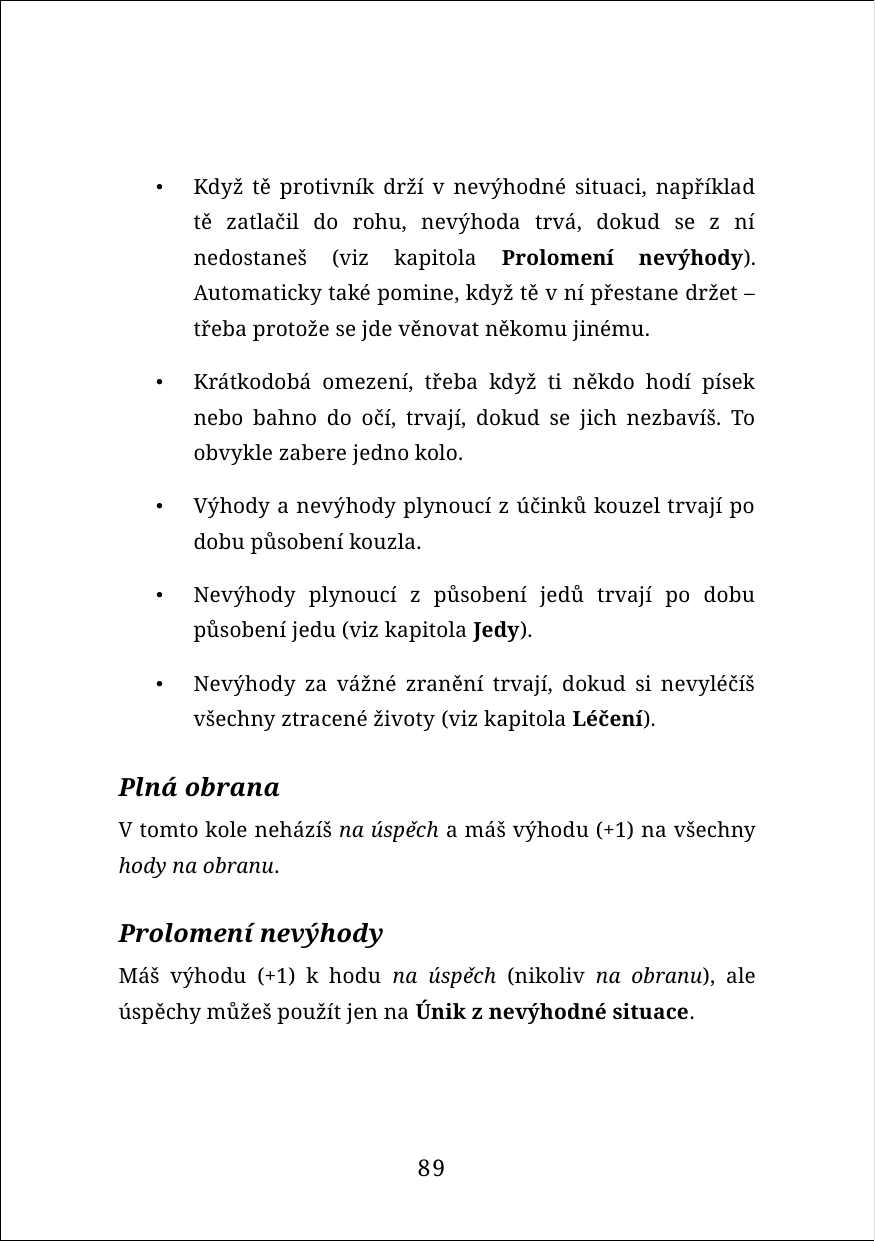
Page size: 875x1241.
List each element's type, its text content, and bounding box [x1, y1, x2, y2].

list Výhody a nevýhody plynoucí z účinků kouzel trvají po dobu působení kouzla. [156, 491, 756, 555]
text V tomto kole neházíš na úspěch a máš výhodu (+1) na všechny hody na obranu. [118, 815, 756, 879]
list Nevýhody plynoucí z působení jedů trvají po dobu působení jedu (viz kapitola Jedy). [156, 580, 756, 644]
list Když tě protivník drží v nevýhodné situaci, například tě zatlačil do rohu, nevýhoda trvá, dokud se z ní nedostaneš (viz kapitola Prolomení nevýhody). Automaticky také pomine, když tě v ní přestane držet – třeba protože se jde věnovat někomu jinému. [156, 172, 756, 342]
list Nevýhody za vážné zranění trvají, dokud si nevyléčíš všechny ztracené životy (viz kapitola Léčení). [156, 669, 756, 733]
subtitle Plná obrana [118, 769, 756, 803]
subtitle Prolomení nevýhody [118, 916, 756, 950]
text Máš výhodu (+1) k hodu na úspěch (nikoliv na obranu), ale úspěchy můžeš použít jen na Únik z nevýhodné situace. [118, 962, 756, 1026]
list Krátkodobá omezení, třeba když ti někdo hodí písek nebo bahno do očí, trvají, dokud se jich nezbavíš. To obvykle zabere jedno kolo. [156, 367, 756, 467]
